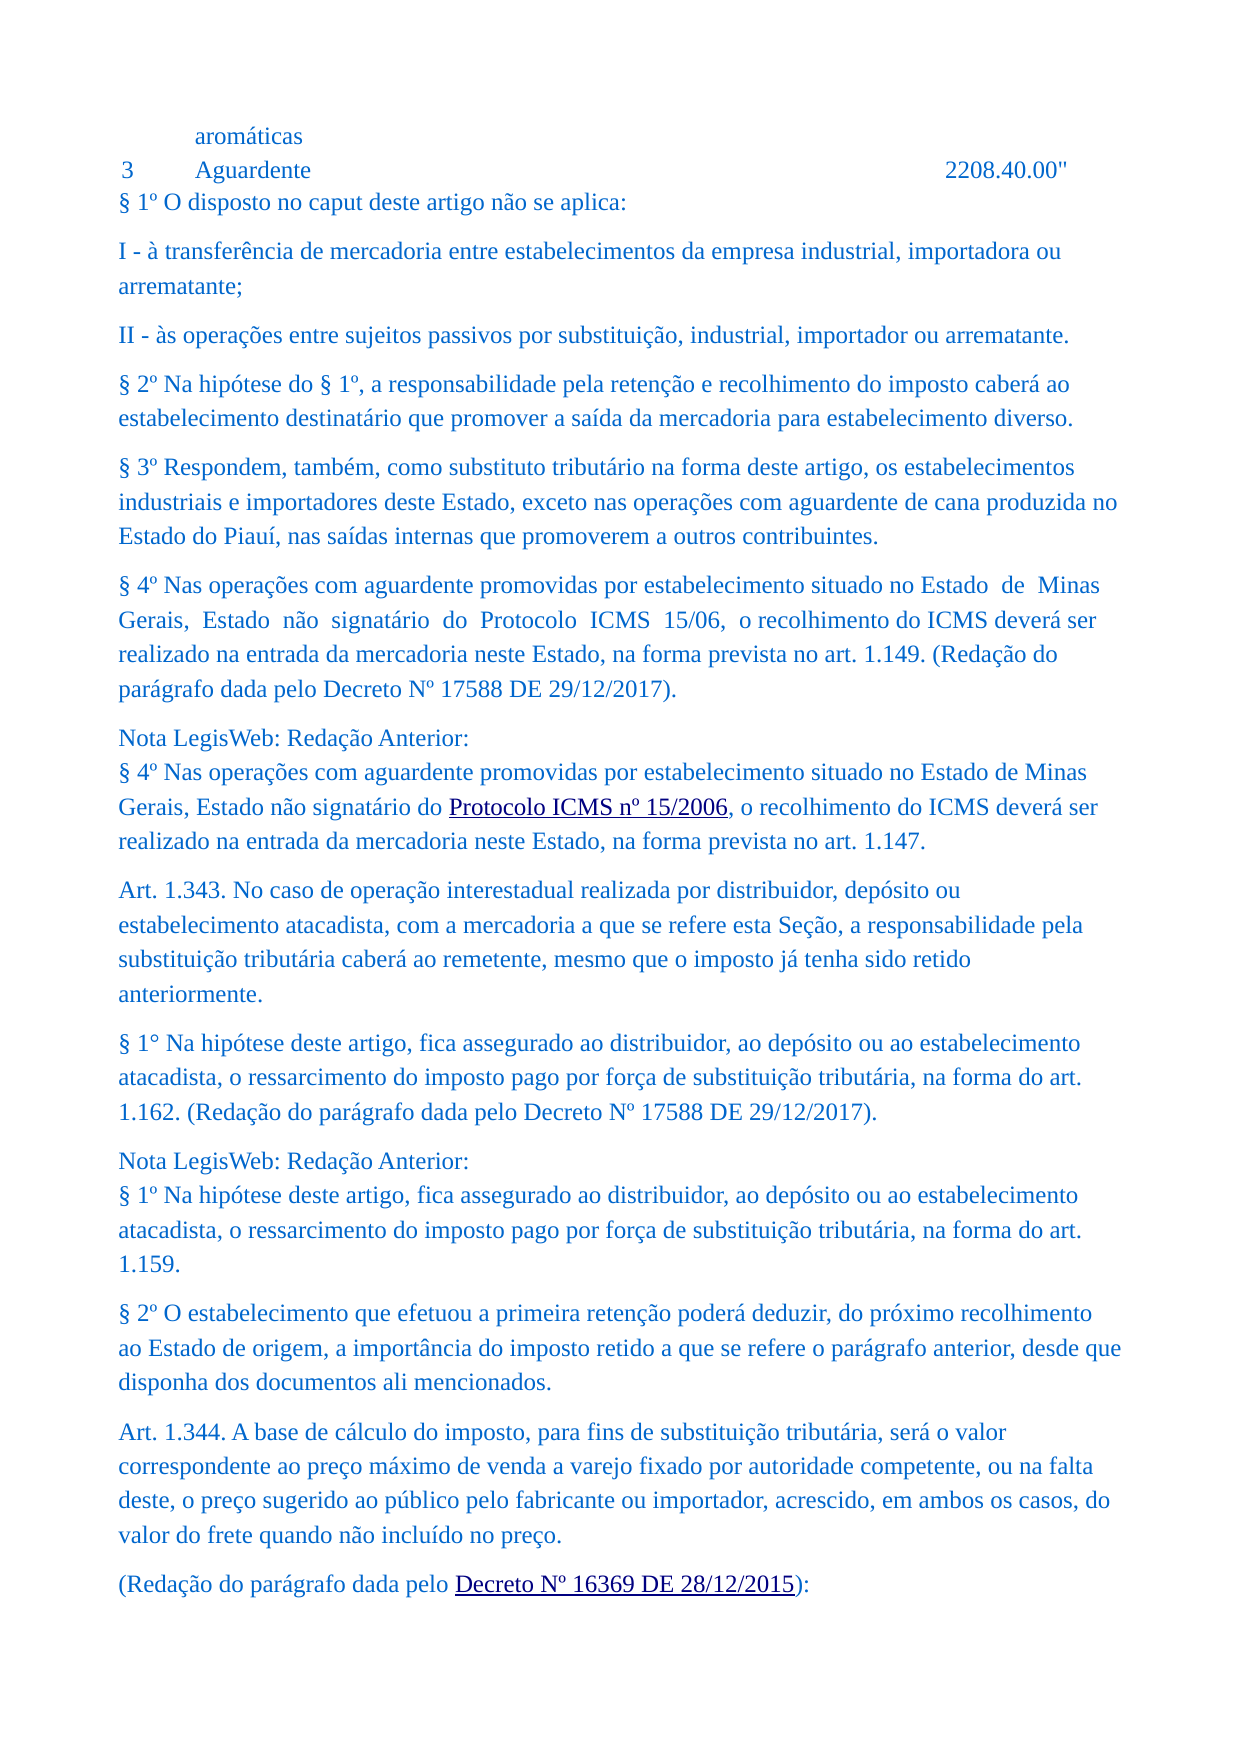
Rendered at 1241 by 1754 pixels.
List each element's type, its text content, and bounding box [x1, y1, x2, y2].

text Nota LegisWeb: Redação Anterior: § 4º Nas operações com aguardente promovidas por estabelecimento situado no Estado de Minas Gerais, Estado não signatário do Protocolo ICMS nº 15/2006, o recolhimento do ICMS deverá ser realizado na entrada da mercadoria neste Estado, na forma prevista no art. 1.147. [118, 723, 1122, 855]
table_cell Aguardente [192, 153, 942, 187]
text I - à transferência de mercadoria entre estabelecimentos da empresa industrial, importadora ou arrematante; [118, 236, 1122, 299]
text § 2º Na hipótese do § 1º, a responsabilidade pela retenção e recolhimento do imposto caberá ao estabelecimento destinatário que promover a saída da mercadoria para estabelecimento diverso. [118, 369, 1122, 432]
table_cell 2208.40.00" [942, 153, 1122, 187]
text Art. 1.344. A base de cálculo do imposto, para fins de substituição tributária, será o valor correspondente ao preço máximo de venda a varejo fixado por autoridade competente, ou na falta deste, o preço sugerido ao público pelo fabricante ou importador, acrescido, em ambos os casos, do valor do frete quando não incluído no preço. [118, 1417, 1122, 1549]
text § 2º O estabelecimento que efetuou a primeira retenção poderá deduzir, do próximo recolhimento ao Estado de origem, a importância do imposto retido a que se refere o parágrafo anterior, desde que disponha dos documentos ali mencionados. [118, 1298, 1122, 1396]
table_cell [942, 118, 1122, 153]
text II - às operações entre sujeitos passivos por substituição, industrial, importador ou arrematante. [118, 320, 1122, 349]
text Art. 1.343. No caso de operação interestadual realizada por distribuidor, depósito ou estabelecimento atacadista, com a mercadoria a que se refere esta Seção, a responsabilidade pela substituição tributária caberá ao remetente, mesmo que o imposto já tenha sido retido anteriormente. [118, 876, 1122, 1008]
text § 1º O disposto no caput deste artigo não se aplica: [118, 187, 1122, 216]
table_cell [118, 118, 192, 153]
table_cell aromáticas [192, 118, 942, 153]
text (Redação do parágrafo dada pelo Decreto Nº 16369 DE 28/12/2015): [118, 1569, 1122, 1598]
text Nota LegisWeb: Redação Anterior: § 1º Na hipótese deste artigo, fica assegurado ao distribuidor, ao depósito ou ao estabelecimento atacadista, o ressarcimento do imposto pago por força de substituição tributária, na forma do art. 1.159. [118, 1146, 1122, 1278]
text § 3º Respondem, também, como substituto tributário na forma deste artigo, os estabelecimentos industriais e importadores deste Estado, exceto nas operações com aguardente de cana produzida no Estado do Piauí, nas saídas internas que promoverem a outros contribuintes. [118, 452, 1122, 550]
table_cell 3 [118, 153, 192, 187]
text § 1° Na hipótese deste artigo, fica assegurado ao distribuidor, ao depósito ou ao estabelecimento atacadista, o ressarcimento do imposto pago por força de substituição tributária, na forma do art. 1.162. (Redação do parágrafo dada pelo Decreto Nº 17588 DE 29/12/2017). [118, 1028, 1122, 1126]
text § 4º Nas operações com aguardente promovidas por estabelecimento situado no Estado de Minas Gerais, Estado não signatário do Protocolo ICMS 15/06, o recolhimento do ICMS deverá ser realizado na entrada da mercadoria neste Estado, na forma prevista no art. 1.149. (Redação do parágrafo dada pelo Decreto Nº 17588 DE 29/12/2017). [118, 571, 1122, 703]
